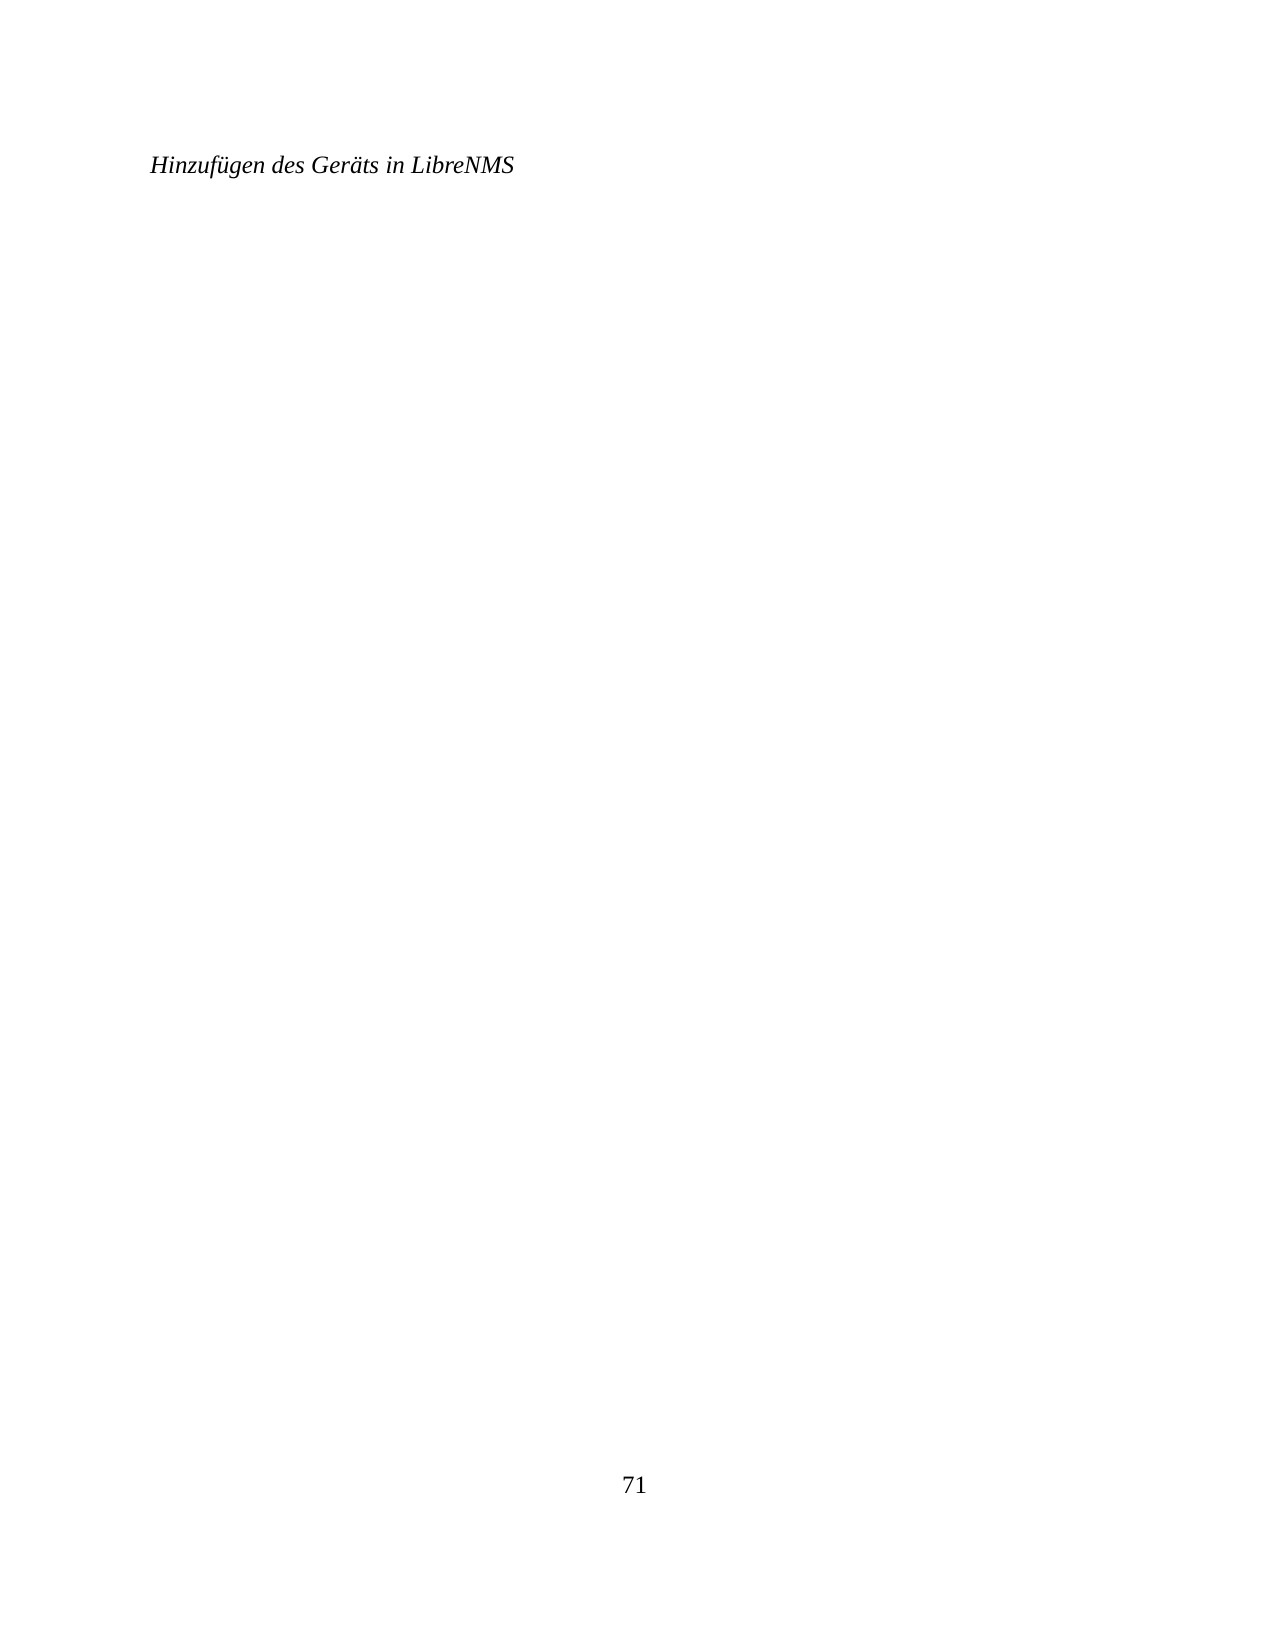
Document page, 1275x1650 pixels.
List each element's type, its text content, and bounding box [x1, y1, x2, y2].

text Hinzufügen des Geräts in LibreNMS [150, 150, 1125, 179]
